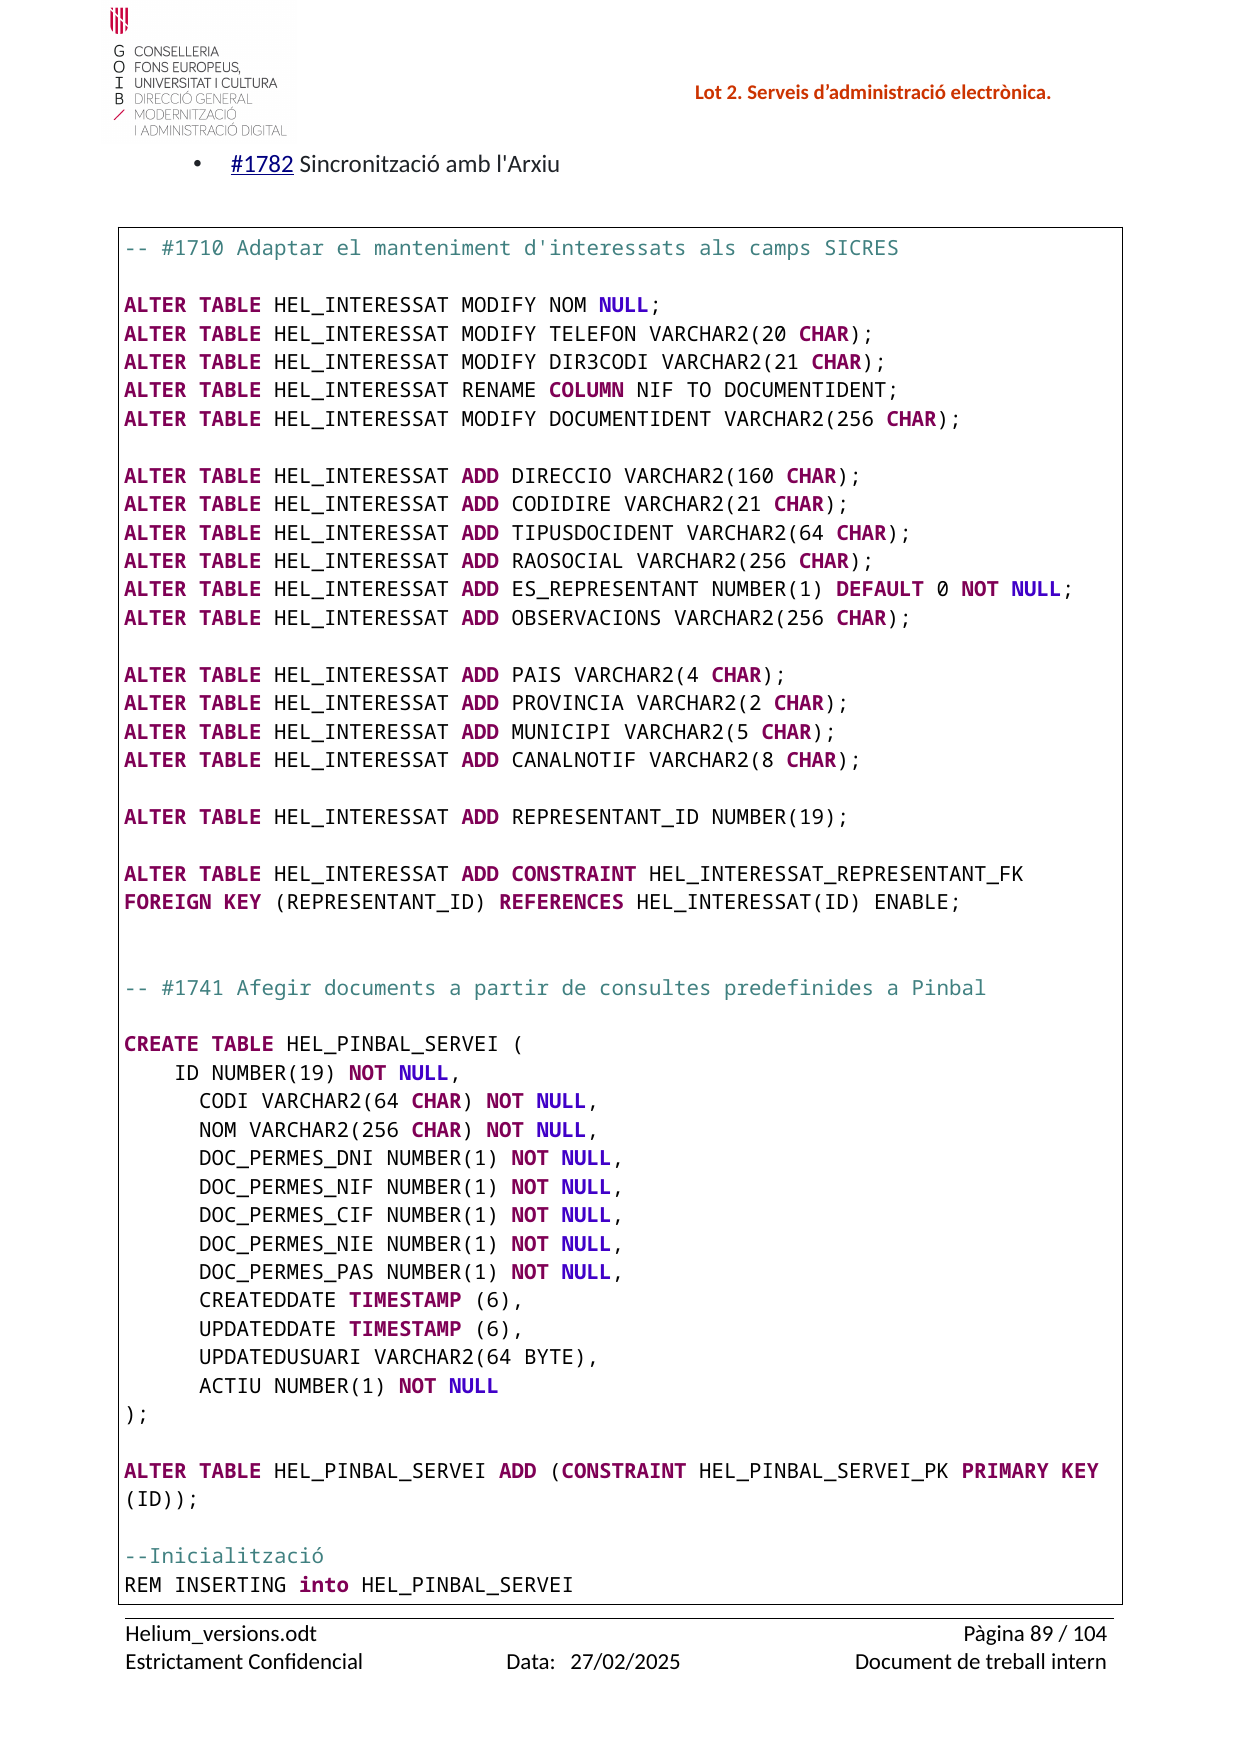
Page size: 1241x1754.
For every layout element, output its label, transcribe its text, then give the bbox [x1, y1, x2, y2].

picture [100, 0, 297, 144]
list #1782 Sincronització amb l'Arxiu [193, 148, 1122, 178]
table_header -- #1710 Adaptar el manteniment d'interessats als camps SICRES ALTER TABLE HEL_INTERESSAT MODIFY NOM NULL; ALTER TABLE HEL_INTERESSAT MODIFY TELEFON VARCHAR2(20 CHAR); ALTER TABLE HEL_INTERESSAT MODIFY DIR3CODI VARCHAR2(21 CHAR); ALTER TABLE HEL_INTERESSAT RENAME COLUMN NIF TO DOCUMENTIDENT; ALTER TABLE HEL_INTERESSAT MODIFY DOCUMENTIDENT VARCHAR2(256 CHAR); ALTER TABLE HEL_INTERESSAT ADD DIRECCIO VARCHAR2(160 CHAR); ALTER TABLE HEL_INTERESSAT ADD CODIDIRE VARCHAR2(21 CHAR); ALTER TABLE HEL_INTERESSAT ADD TIPUSDOCIDENT VARCHAR2(64 CHAR); ALTER TABLE HEL_INTERESSAT ADD RAOSOCIAL VARCHAR2(256 CHAR); ALTER TABLE HEL_INTERESSAT ADD ES_REPRESENTANT NUMBER(1) DEFAULT 0 NOT NULL; ALTER TABLE HEL_INTERESSAT ADD OBSERVACIONS VARCHAR2(256 CHAR); ALTER TABLE HEL_INTERESSAT ADD PAIS VARCHAR2(4 CHAR); ALTER TABLE HEL_INTERESSAT ADD PROVINCIA VARCHAR2(2 CHAR); ALTER TABLE HEL_INTERESSAT ADD MUNICIPI VARCHAR2(5 CHAR); ALTER TABLE HEL_INTERESSAT ADD CANALNOTIF VARCHAR2(8 CHAR); ALTER TABLE HEL_INTERESSAT ADD REPRESENTANT_ID NUMBER(19); ALTER TABLE HEL_INTERESSAT ADD CONSTRAINT HEL_INTERESSAT_REPRESENTANT_FK FOREIGN KEY (REPRESENTANT_ID) REFERENCES HEL_INTERESSAT(ID) ENABLE; -- #1741 Afegir documents a partir de consultes predefinides a Pinbal CREATE TABLE HEL_PINBAL_SERVEI ( ID NUMBER(19) NOT NULL, CODI VARCHAR2(64 CHAR) NOT NULL, NOM VARCHAR2(256 CHAR) NOT NULL, DOC_PERMES_DNI NUMBER(1) NOT NULL, DOC_PERMES_NIF NUMBER(1) NOT NULL, DOC_PERMES_CIF NUMBER(1) NOT NULL, DOC_PERMES_NIE NUMBER(1) NOT NULL, DOC_PERMES_PAS NUMBER(1) NOT NULL, CREATEDDATE TIMESTAMP (6), UPDATEDDATE TIMESTAMP (6), UPDATEDUSUARI VARCHAR2(64 BYTE), ACTIU NUMBER(1) NOT NULL ); ALTER TABLE HEL_PINBAL_SERVEI ADD (CONSTRAINT HEL_PINBAL_SERVEI_PK PRIMARY KEY (ID)); --Inicialització REM INSERTING into HEL_PINBAL_SERVEI [119, 228, 1122, 1604]
